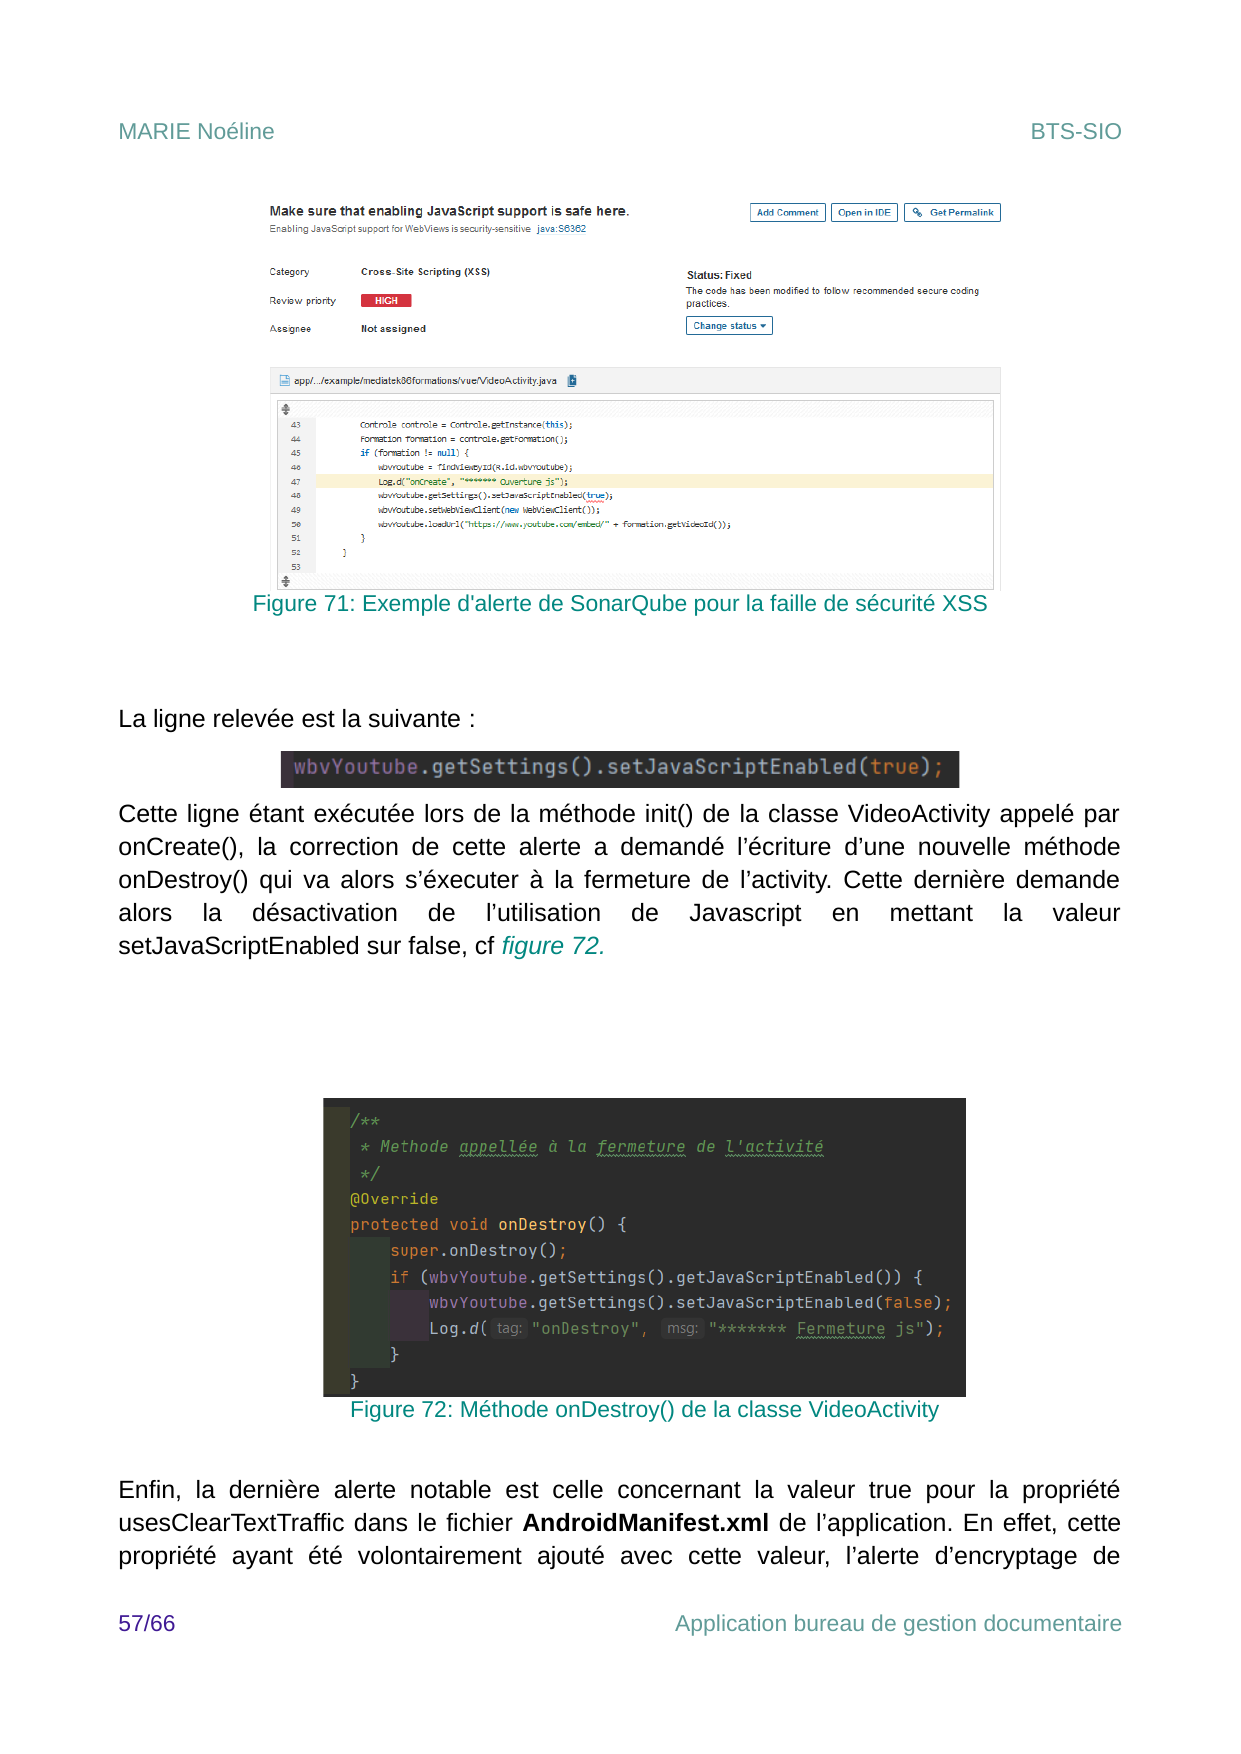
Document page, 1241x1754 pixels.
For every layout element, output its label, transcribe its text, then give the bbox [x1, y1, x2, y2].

text La ligne relevée est la suivante : [118, 704, 1122, 733]
picture [323, 1098, 966, 1397]
picture [261, 196, 1004, 591]
text Figure 72: Méthode onDestroy() de la classe VideoActivity [323, 1397, 966, 1423]
text Enfin, la dernière alerte notable est celle concernant la valeur true pour la propriété usesClearTextTraffic dans le fichier AndroidManifest.xml de l’application. En effet, cette propriété ayant été volontairement ajouté avec cette valeur, l’alerte d’encryptage de [118, 1474, 1122, 1569]
text Figure 71: Exemple d'alerte de SonarQube pour la faille de sécurité XSS [118, 591, 1122, 617]
picture [280, 751, 960, 788]
text Cette ligne étant exécutée lors de la méthode init() de la classe VideoActivity appelé par onCreate(), la correction de cette alerte a demandé l’écriture d’une nouvelle méthode onDestroy() qui va alors s’éxecuter à la fermeture de l’activity. Cette dernière demande alors la désactivation de l’utilisation de Javascript en mettant la valeur setJavaScriptEnabled sur false, cf figure 72. [118, 799, 1122, 960]
